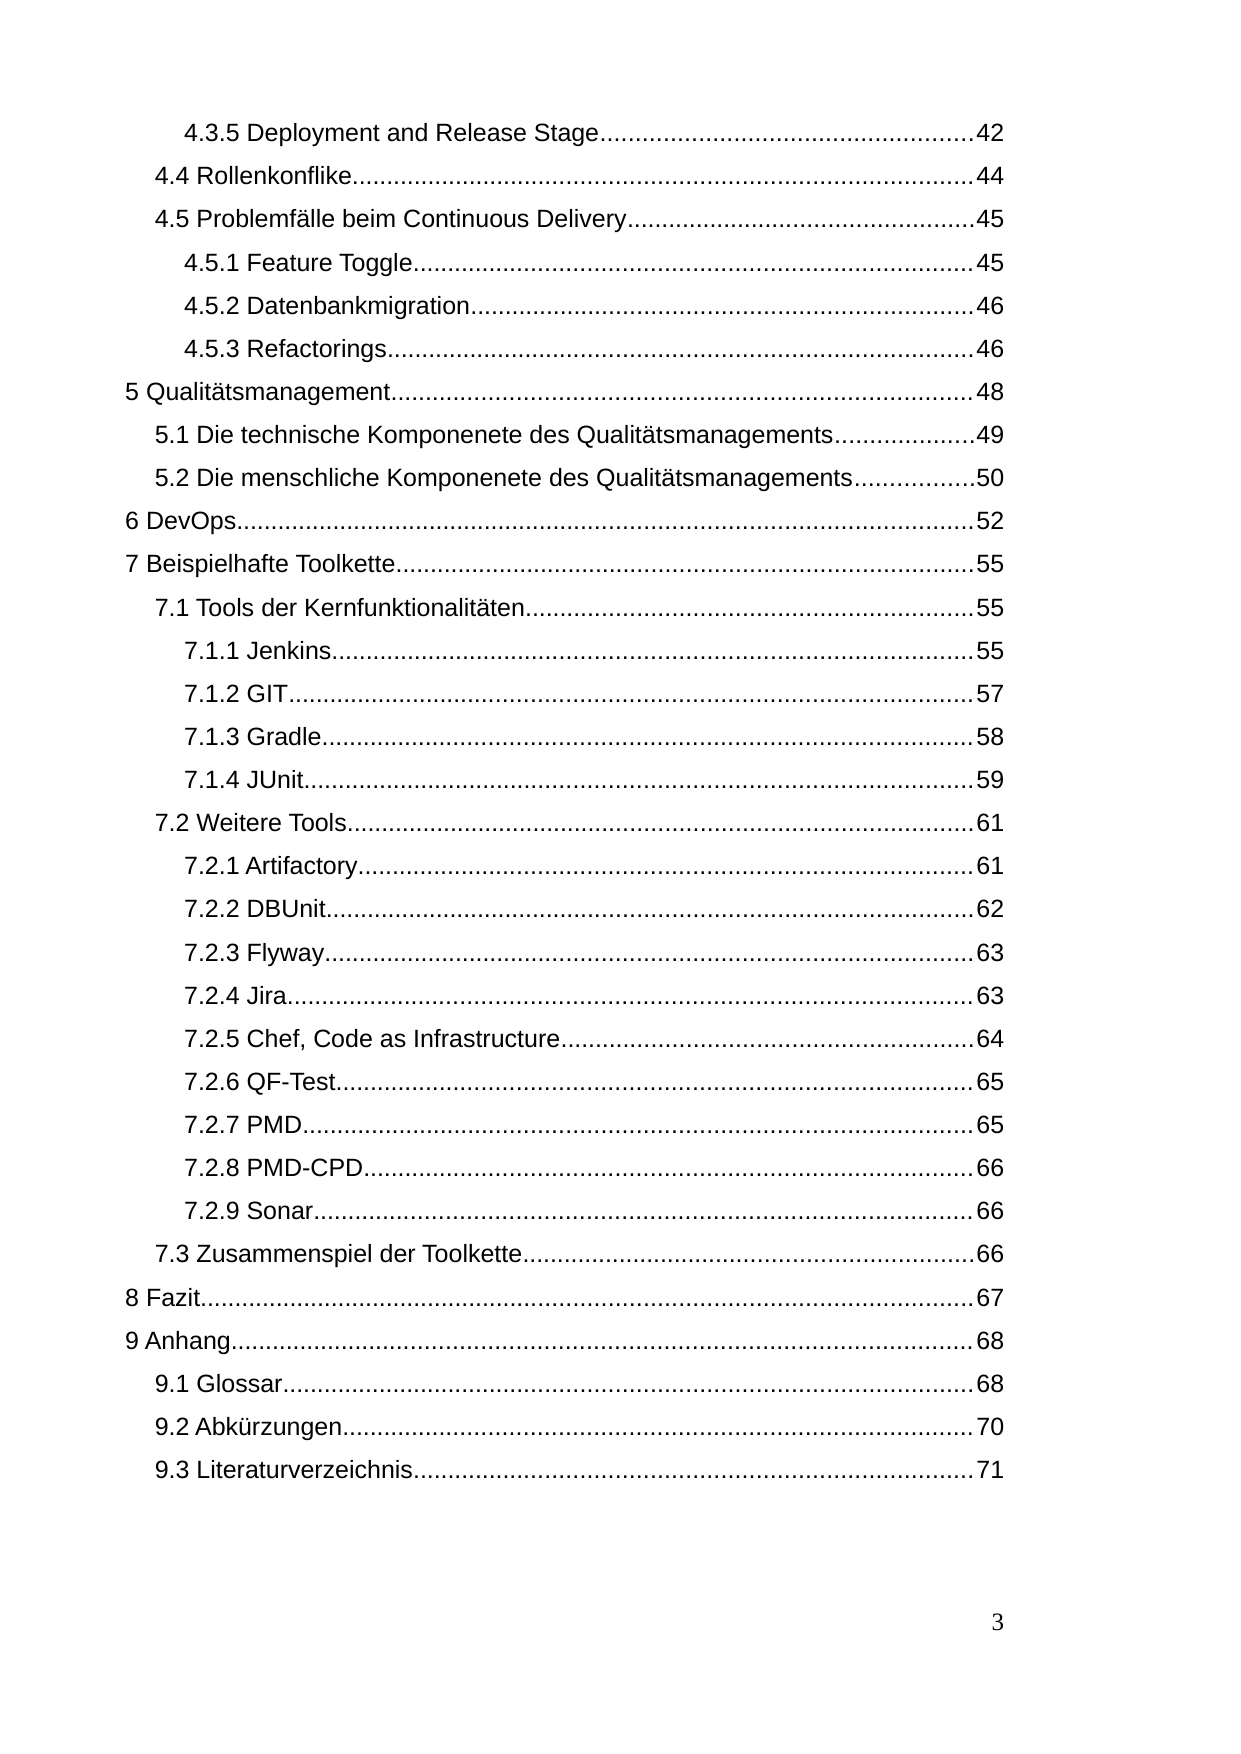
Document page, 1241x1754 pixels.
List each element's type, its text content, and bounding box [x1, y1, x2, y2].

text 7.2.3 Flyway 63 [177, 937, 1004, 966]
text 5.2 Die menschliche Komponenete des Qualitätsmanagements 50 [148, 463, 1004, 492]
text 7.2 Weitere Tools 61 [148, 808, 1004, 837]
text 4.3.5 Deployment and Release Stage 42 [177, 118, 1004, 147]
text 7 Beispielhafte Toolkette 55 [118, 549, 1004, 578]
text 7.1 Tools der Kernfunktionalitäten 55 [148, 592, 1004, 621]
text 4.5.3 Refactorings 46 [177, 334, 1004, 362]
text 7.1.4 JUnit 59 [177, 765, 1004, 794]
text 9.2 Abkürzungen 70 [148, 1412, 1004, 1441]
text 6 DevOps 52 [118, 506, 1004, 535]
text 5.1 Die technische Komponenete des Qualitätsmanagements 49 [148, 420, 1004, 449]
text 4.5.2 Datenbankmigration 46 [177, 291, 1004, 319]
text 4.4 Rollenkonflike 44 [148, 161, 1004, 190]
text 9.1 Glossar 68 [148, 1369, 1004, 1397]
text 7.2.7 PMD 65 [177, 1110, 1004, 1139]
text 7.2.4 Jira 63 [177, 981, 1004, 1009]
text 4.5.1 Feature Toggle 45 [177, 247, 1004, 276]
text 7.2.5 Chef, Code as Infrastructure 64 [177, 1024, 1004, 1052]
text 7.2.1 Artifactory 61 [177, 851, 1004, 880]
text 7.3 Zusammenspiel der Toolkette 66 [148, 1239, 1004, 1268]
text 7.2.6 QF-Test 65 [177, 1067, 1004, 1096]
text 8 Fazit 67 [118, 1282, 1004, 1311]
text 7.2.8 PMD-CPD 66 [177, 1153, 1004, 1182]
text 7.2.9 Sonar 66 [177, 1196, 1004, 1225]
text 7.1.1 Jenkins 55 [177, 636, 1004, 664]
text 9 Anhang 68 [118, 1326, 1004, 1354]
text 7.2.2 DBUnit 62 [177, 894, 1004, 923]
text 5 Qualitätsmanagement 48 [118, 377, 1004, 406]
text 4.5 Problemfälle beim Continuous Delivery 45 [148, 204, 1004, 233]
text 9.3 Literaturverzeichnis 71 [148, 1455, 1004, 1484]
text 7.1.3 Gradle 58 [177, 722, 1004, 751]
text 7.1.2 GIT 57 [177, 679, 1004, 707]
